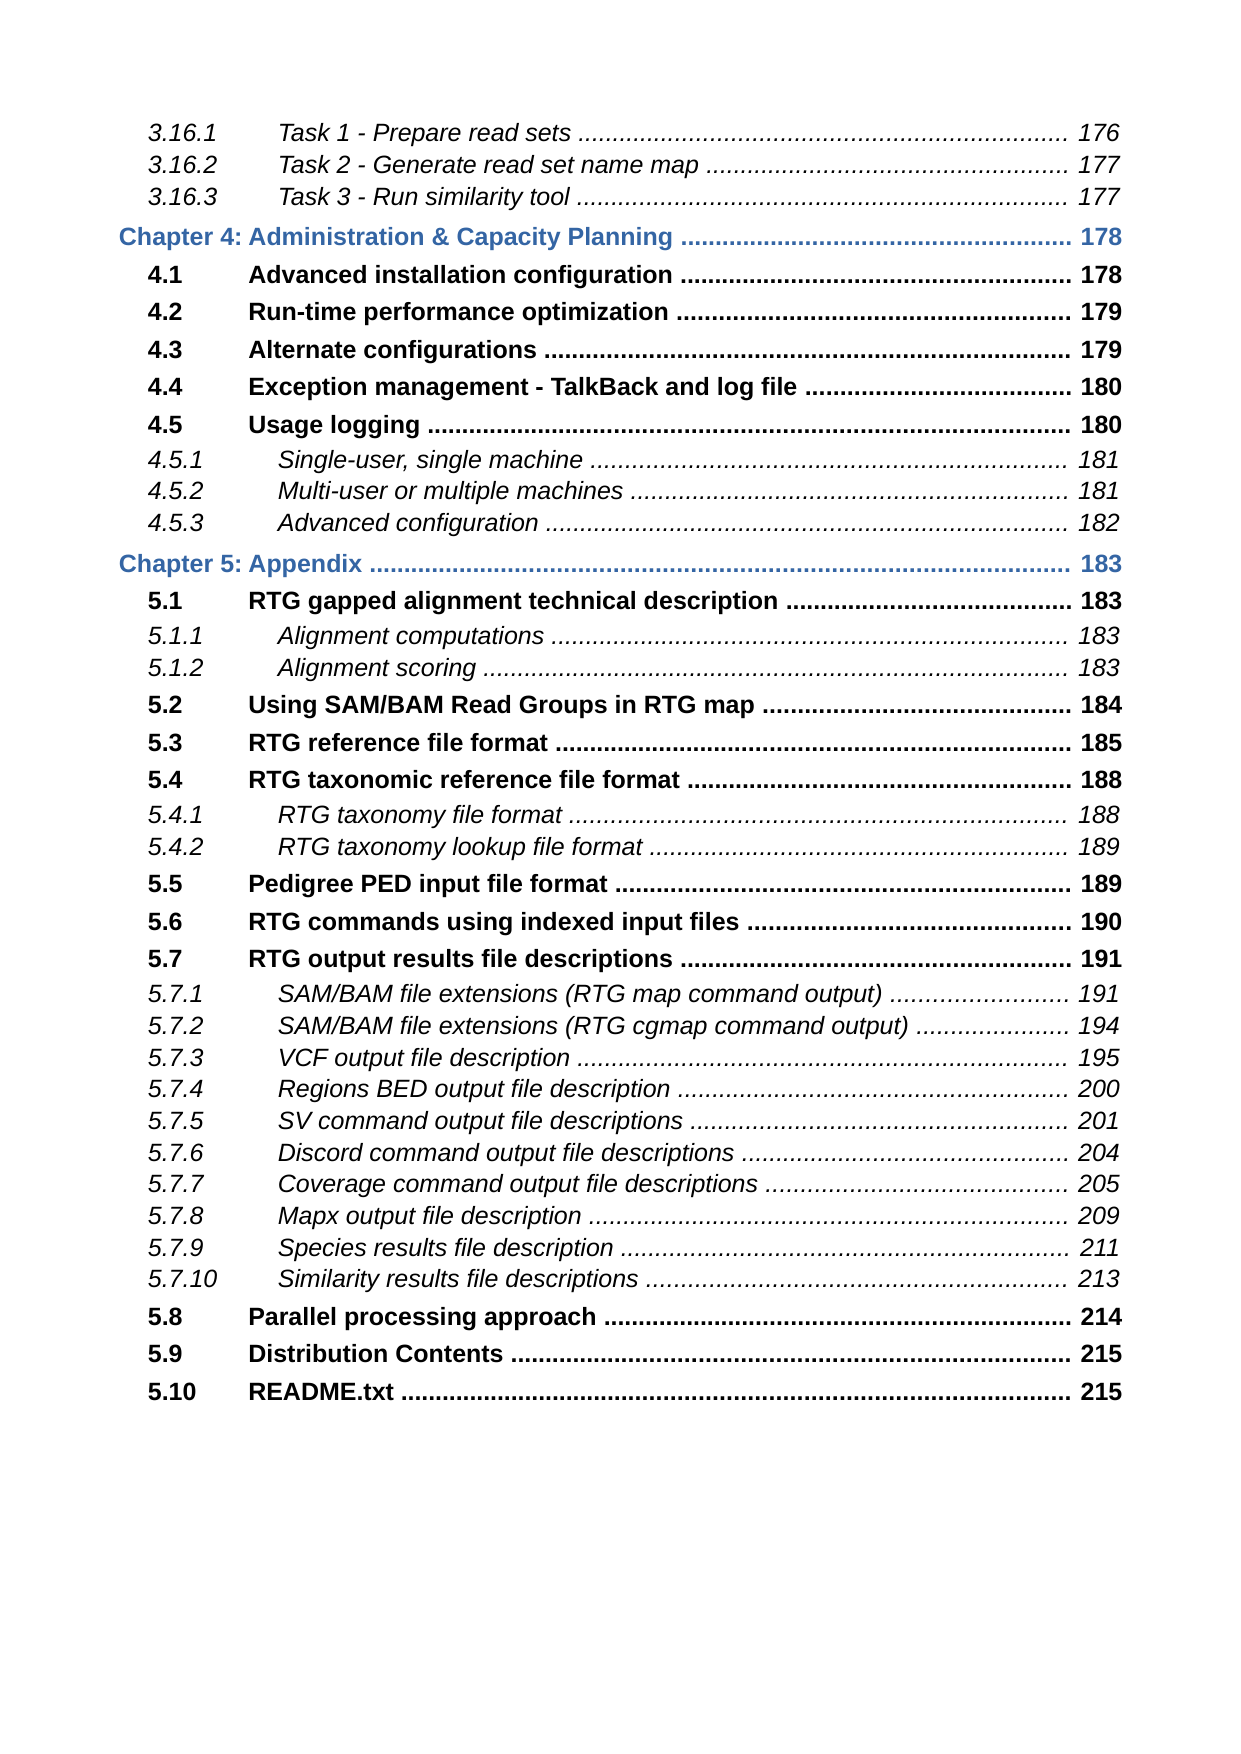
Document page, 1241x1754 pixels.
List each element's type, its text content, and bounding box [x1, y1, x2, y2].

text 3.16.3 Task 3 - Run similarity tool 177 [148, 181, 1122, 210]
text 5.7.8 Mapx output file description 209 [148, 1201, 1122, 1229]
text 5.4.2 RTG taxonomy lookup file format 189 [148, 832, 1122, 860]
text 5.7.3 VCF output file description 195 [148, 1042, 1122, 1071]
text 4.5.1 Single-user, single machine 181 [148, 445, 1122, 473]
text 5.6 RTG commands using indexed input files 190 [148, 907, 1122, 936]
text 4.5.3 Advanced configuration 182 [148, 508, 1122, 537]
text 5.7.6 Discord command output file descriptions 204 [148, 1137, 1122, 1166]
text 5.3 RTG reference file format 185 [148, 728, 1122, 756]
text 5.1.1 Alignment computations 183 [148, 621, 1122, 649]
text 5.5 Pedigree PED input file format 189 [148, 869, 1122, 898]
text 5.7.5 SV command output file descriptions 201 [148, 1106, 1122, 1134]
text 5.4.1 RTG taxonomy file format 188 [148, 800, 1122, 829]
text 5.8 Parallel processing approach 214 [148, 1302, 1122, 1331]
text 3.16.2 Task 2 - Generate read set name map 177 [148, 150, 1122, 178]
text 5.4 RTG taxonomic reference file format 188 [148, 765, 1122, 794]
text 4.1 Advanced installation configuration 178 [148, 259, 1122, 288]
text 5.1.2 Alignment scoring 183 [148, 652, 1122, 681]
text 5.9 Distribution Contents 215 [148, 1339, 1122, 1368]
text 4.5 Usage logging 180 [148, 410, 1122, 439]
text 5.7.2 SAM/BAM file extensions (RTG cgmap command output) 194 [148, 1011, 1122, 1039]
text 4.5.2 Multi-user or multiple machines 181 [148, 476, 1122, 505]
text Chapter 4: Administration & Capacity Planning 178 [119, 222, 1122, 251]
text 5.10 README.txt 215 [148, 1377, 1122, 1406]
text 5.7 RTG output results file descriptions 191 [148, 944, 1122, 973]
text 5.1 RTG gapped alignment technical description 183 [148, 586, 1122, 615]
text 4.2 Run-time performance optimization 179 [148, 297, 1122, 326]
text 5.2 Using SAM/BAM Read Groups in RTG map 184 [148, 690, 1122, 719]
text 5.7.9 Species results file description 211 [148, 1232, 1122, 1261]
text 4.3 Alternate configurations 179 [148, 335, 1122, 363]
text Chapter 5: Appendix 183 [119, 548, 1122, 577]
text 5.7.10 Similarity results file descriptions 213 [148, 1264, 1122, 1293]
text 5.7.7 Coverage command output file descriptions 205 [148, 1169, 1122, 1198]
text 3.16.1 Task 1 - Prepare read sets 176 [148, 118, 1122, 147]
text 5.7.1 SAM/BAM file extensions (RTG map command output) 191 [148, 979, 1122, 1008]
text 5.7.4 Regions BED output file description 200 [148, 1074, 1122, 1103]
text 4.4 Exception management - TalkBack and log file 180 [148, 372, 1122, 401]
